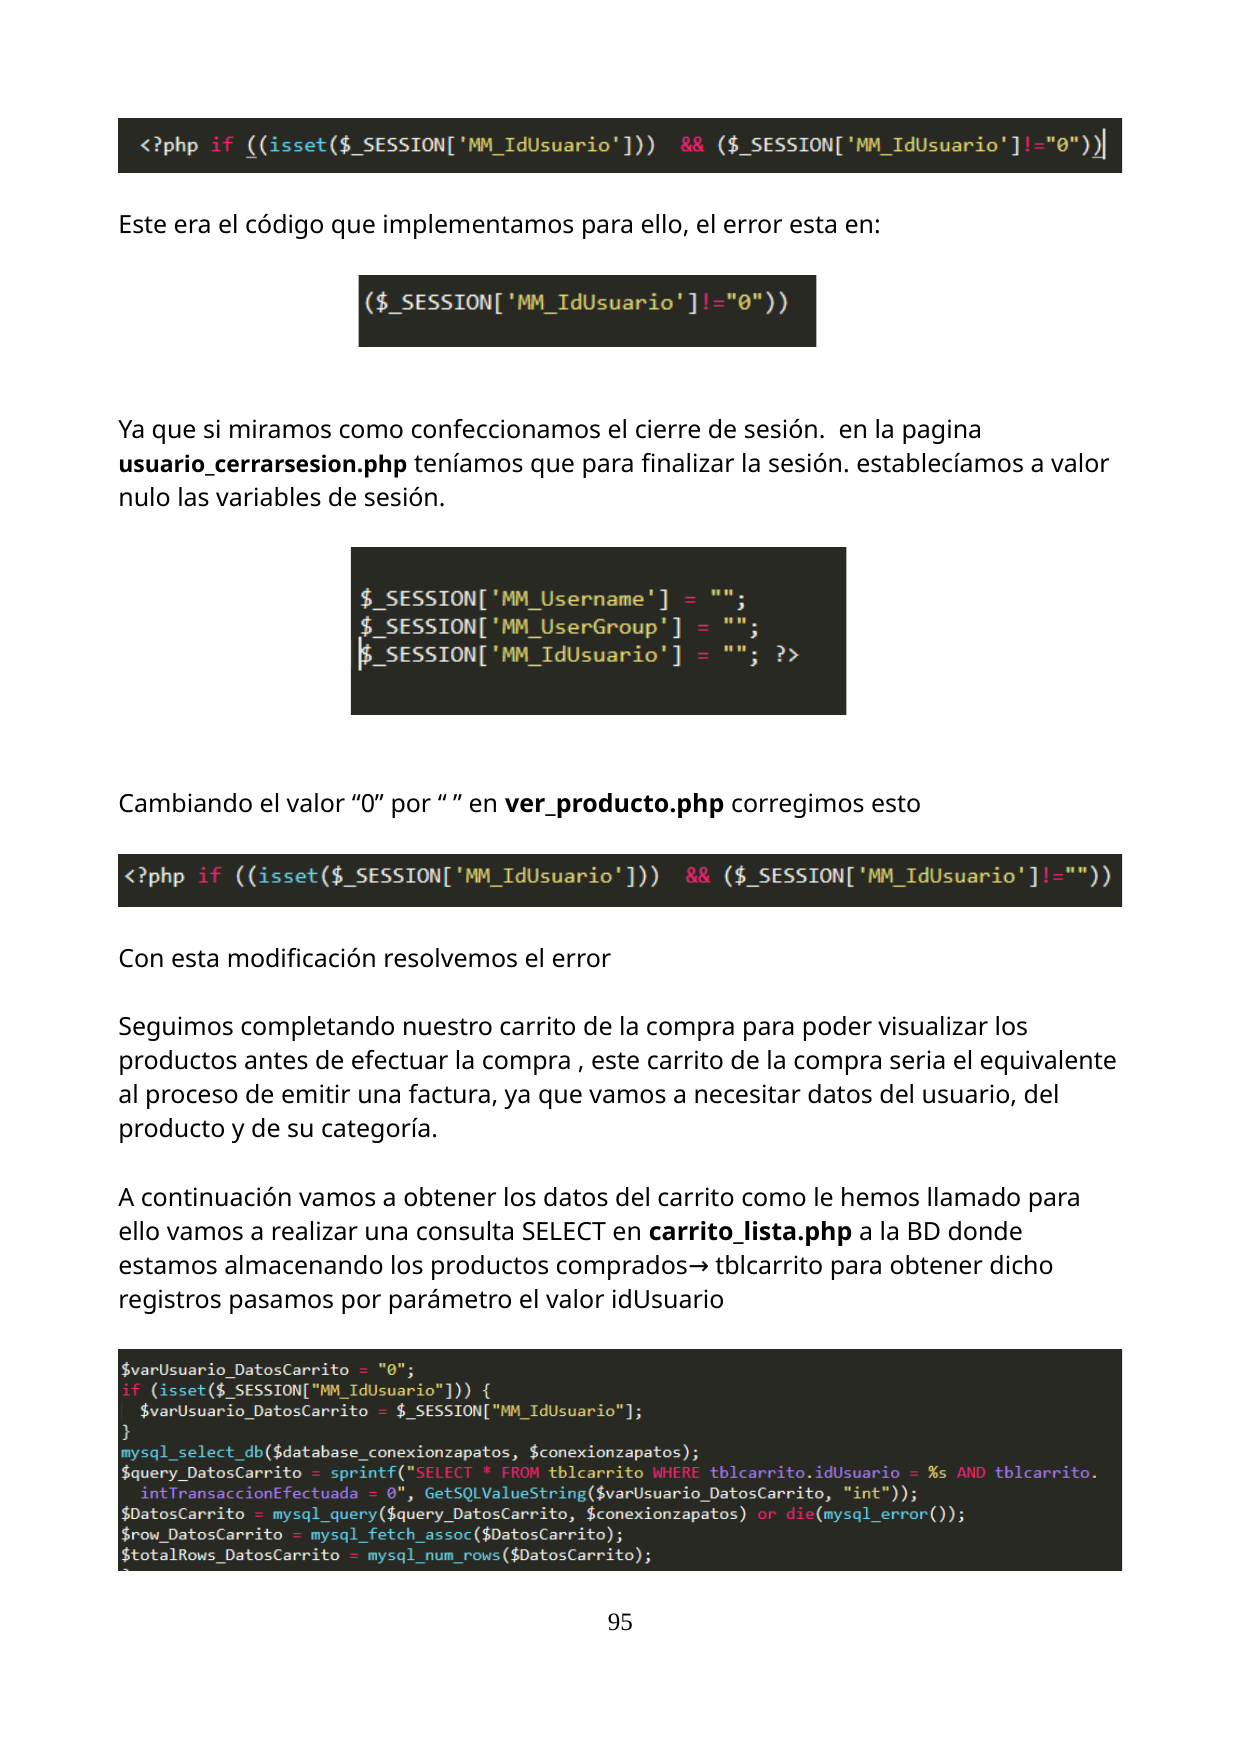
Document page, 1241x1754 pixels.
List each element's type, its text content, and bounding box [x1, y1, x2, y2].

text Seguimos completando nuestro carrito de la compra para poder visualizar los productos antes de efectuar la compra , este carrito de la compra seria el equivalente al proceso de emitir una factura, ya que vamos a necesitar datos del usuario, del producto y de su categoría. [118, 1009, 1122, 1145]
text Con esta modificación resolvemos el error [118, 941, 1122, 975]
text Ya que si miramos como confeccionamos el cierre de sesión. en la pagina usuario_cerrarsesion.php teníamos que para finalizar la sesión. establecíamos a valor nulo las variables de sesión. [118, 411, 1122, 513]
picture [350, 547, 847, 715]
text A continuación vamos a obtener los datos del carrito como le hemos llamado para ello vamos a realizar una consulta SELECT en carrito_lista.php a la BD donde estamos almacenando los productos comprados→ tblcarrito para obtener dicho registros pasamos por parámetro el valor idUsuario [118, 1179, 1122, 1315]
picture [118, 1349, 1123, 1571]
picture [118, 118, 1123, 173]
picture [358, 275, 817, 347]
picture [118, 854, 1123, 907]
text Este era el código que implementamos para ello, el error esta en: [118, 207, 1122, 241]
text Cambiando el valor “0” por “ ” en ver_producto.php corregimos esto [118, 786, 1122, 820]
